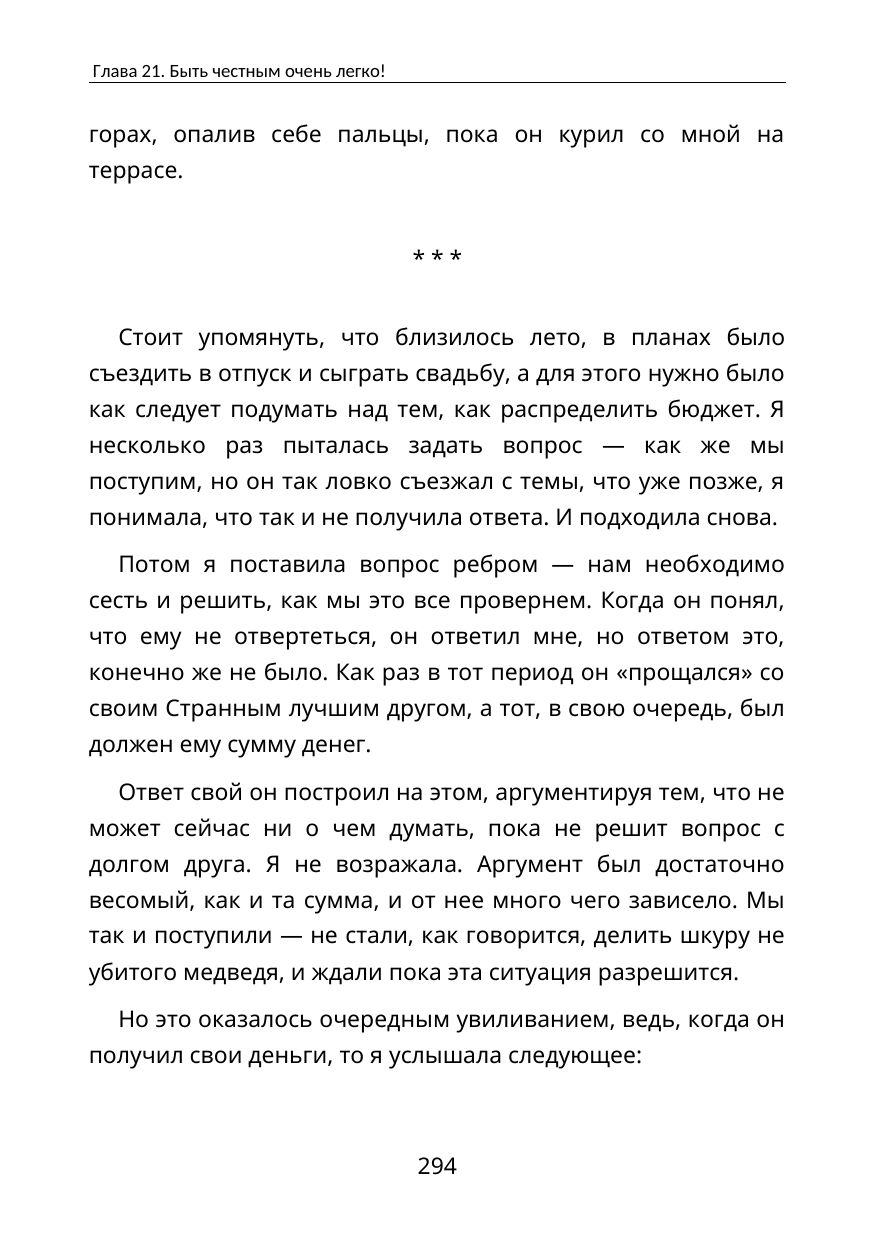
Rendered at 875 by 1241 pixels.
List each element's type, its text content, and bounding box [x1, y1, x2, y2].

text горах, опалив себе пальцы, пока он курил со мной на террасе. [88, 118, 786, 185]
text Стоит упомянуть, что близилось лето, в планах было съездить в отпуск и сыграть свадьбу, а для этого нужно было как следует подумать над тем, как распределить бюджет. Я несколько раз пыталась задать вопрос — как же мы поступим, но он так ловко съезжал с темы, что уже позже, я понимала, что так и не получила ответа. И подходила снова. [88, 321, 786, 532]
text Ответ свой он построил на этом, аргументируя тем, что не может сейчас ни о чем думать, пока не решит вопрос с долгом друга. Я не возражала. Аргумент был достаточно весомый, как и та сумма, и от нее много чего зависело. Мы так и поступили — не стали, как говорится, делить шкуру не убитого медведя, и ждали пока эта ситуация разрешится. [88, 776, 786, 987]
text Но это оказалось очередным увиливанием, ведь, когда он получил свои деньги, то я услышала следующее: [88, 1003, 786, 1070]
text Потом я поставила вопрос ребром — нам необходимо сесть и решить, как мы это все провернем. Когда он понял, что ему не отвертеться, он ответил мне, но ответом это, конечно же не было. Как раз в тот период он «прощался» со своим Странным лучшим другом, а тот, в свою очередь, был должен ему сумму денег. [88, 548, 786, 759]
subtitle * * * [88, 243, 786, 274]
